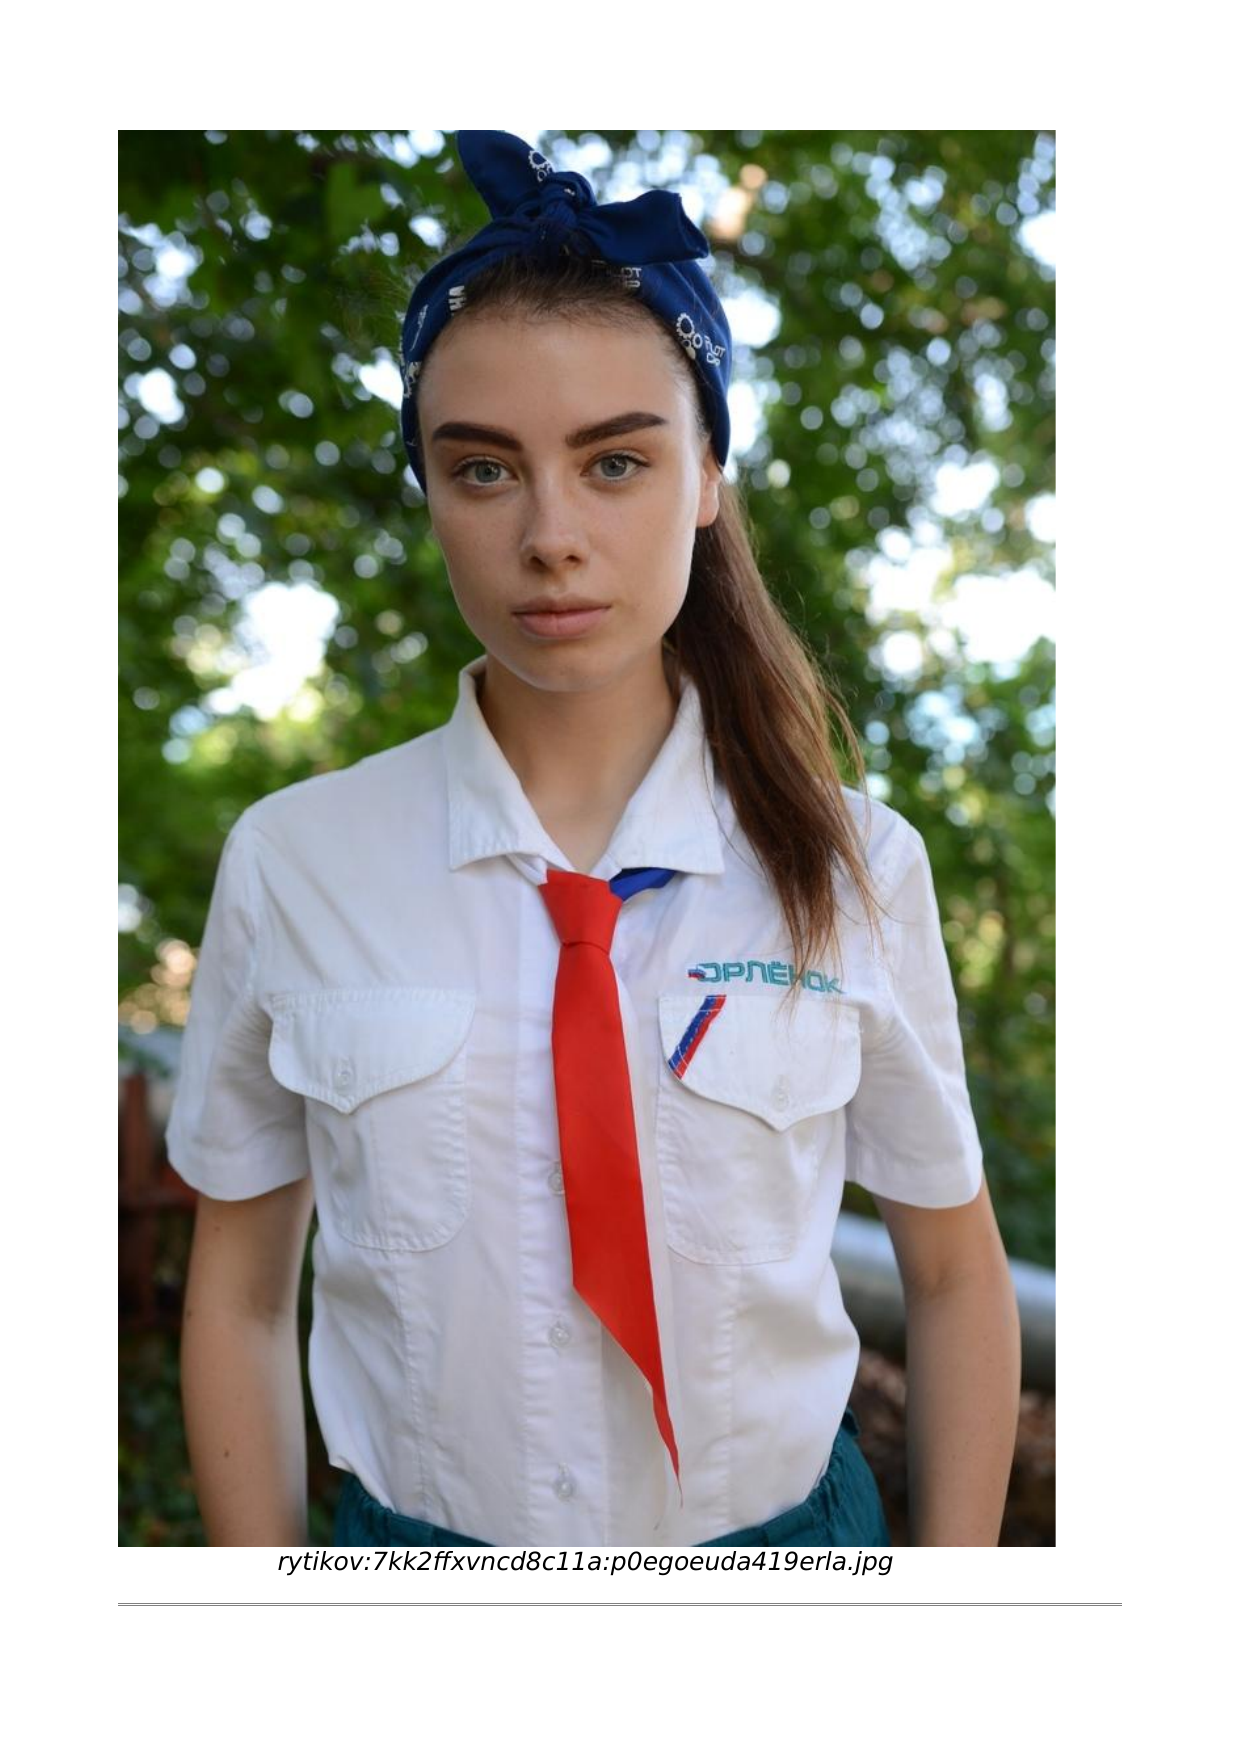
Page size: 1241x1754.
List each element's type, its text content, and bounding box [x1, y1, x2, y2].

picture [118, 130, 1056, 1547]
text rytikov:7kk2ffxvncd8c11a:p0egoeuda419erla.jpg [118, 1547, 1056, 1576]
picture [783, 1527, 830, 1547]
picture [434, 1542, 443, 1547]
